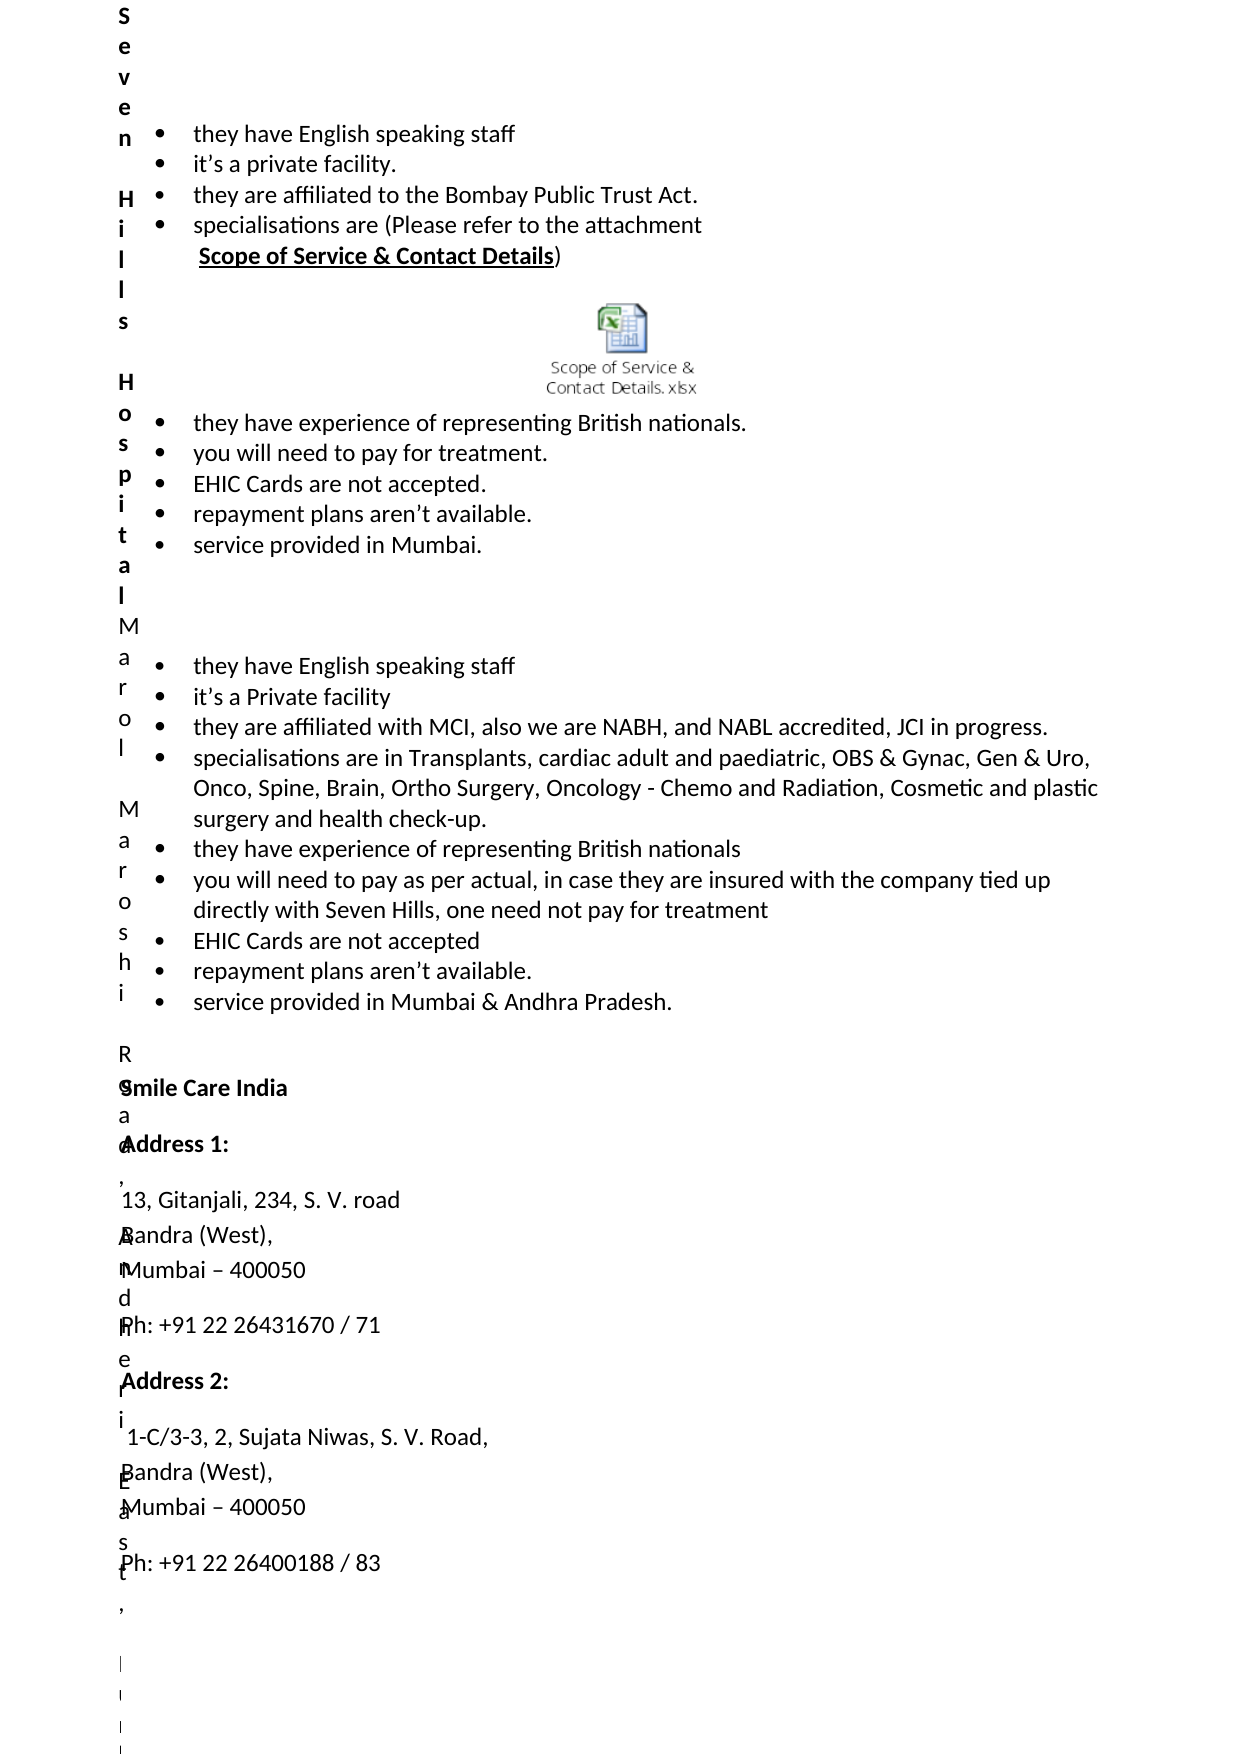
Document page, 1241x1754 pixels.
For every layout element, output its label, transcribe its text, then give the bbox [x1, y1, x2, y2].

text Address 2: [121, 1366, 1122, 1396]
text Scope of Service & Contact Details) [193, 240, 1122, 271]
text Smile Care India [121, 1072, 1122, 1103]
list specialisations are (Please refer to the attachment [156, 210, 1122, 240]
list service provided in Mumbai & Andhra Pradesh. [156, 986, 1122, 1016]
text Address 1: [121, 1128, 1122, 1158]
text Ph: +91 22 26400188 / 83 [121, 1547, 1122, 1578]
text Ph: +91 22 26431670 / 71 [121, 1310, 1122, 1340]
text 1-C/3-3, 2, Sujata Niwas, S. V. Road, Bandra (West), Mumbai – 400050 [121, 1421, 1122, 1522]
list repayment plans aren’t available. [156, 955, 1122, 986]
text 13, Gitanjali, 234, S. V. road Bandra (West), Mumbai – 400050 [121, 1184, 1122, 1284]
list you will need to pay as per actual, in case they are insured with the company tied up directly with Seven Hills, one need not pay for treatment [156, 864, 1122, 925]
list they are affiliated with MCI, also we are NABH, and NABL accredited, JCI in progress. [156, 711, 1122, 742]
list EHIC Cards are not accepted [156, 925, 1122, 955]
list they are affiliated to the Bombay Public Trust Act. [156, 179, 1122, 210]
list they have experience of representing British nationals [156, 833, 1122, 864]
list they have English speaking staff [156, 650, 1122, 681]
list it’s a private facility. [156, 149, 1122, 179]
list EHIC Cards are not accepted. [156, 468, 1122, 498]
list they have English speaking staff [156, 118, 1122, 149]
list service provided in Mumbai. [156, 529, 1122, 559]
list you will need to pay for treatment. [156, 437, 1122, 468]
list they have experience of representing British nationals. [156, 407, 1122, 437]
list it’s a Private facility [156, 681, 1122, 711]
list specialisations are in Transplants, cardiac adult and paediatric, OBS & Gynac, Gen & Uro, Onco, Spine, Brain, Ortho Surgery, Oncology - Chemo and Radiation, Cosmetic and plastic surgery and health check-up. [156, 742, 1122, 833]
list repayment plans aren’t available. [156, 498, 1122, 529]
